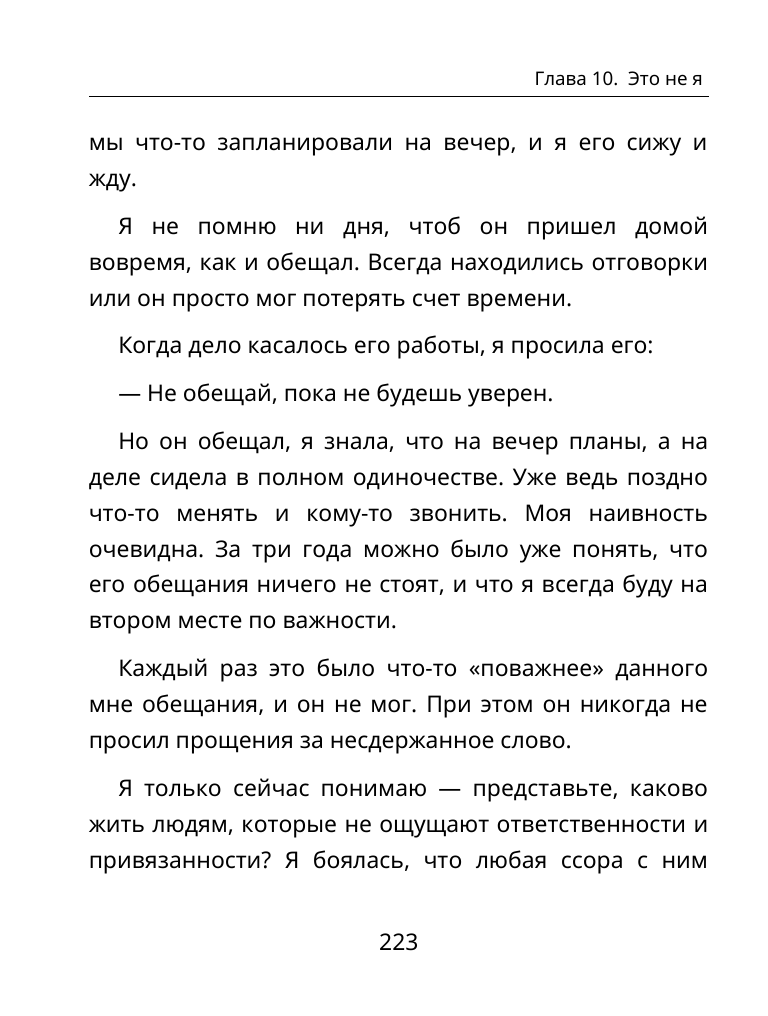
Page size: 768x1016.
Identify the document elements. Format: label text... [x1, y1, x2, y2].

text Я только сейчас понимаю — представьте, каково жить людям, которые не ощущают ответственности и привязанности? Я боялась, что любая ссора с ним [88, 772, 709, 875]
text Я не помню ни дня, чтоб он пришел домой вовремя, как и обещал. Всегда находились отговорки или он просто мог потерять счет времени. [88, 210, 709, 313]
text мы что-то запланировали на вечер, и я его сижу и жду. [88, 126, 709, 193]
text Когда дело касалось его работы, я просила его: [88, 329, 709, 361]
text — Не обещай, пока не будешь уверен. [88, 377, 709, 408]
text Каждый раз это было что-то «поважнее» данного мне обещания, и он не мог. При этом он никогда не просил прощения за несдержанное слово. [88, 652, 709, 755]
text Но он обещал, я знала, что на вечер планы, а на деле сидела в полном одиночестве. Уже ведь поздно что-то менять и кому-то звонить. Моя наивность очевидна. За три года можно было уже понять, что его обещания ничего не стоят, и что я всегда буду на втором месте по важности. [88, 425, 709, 636]
